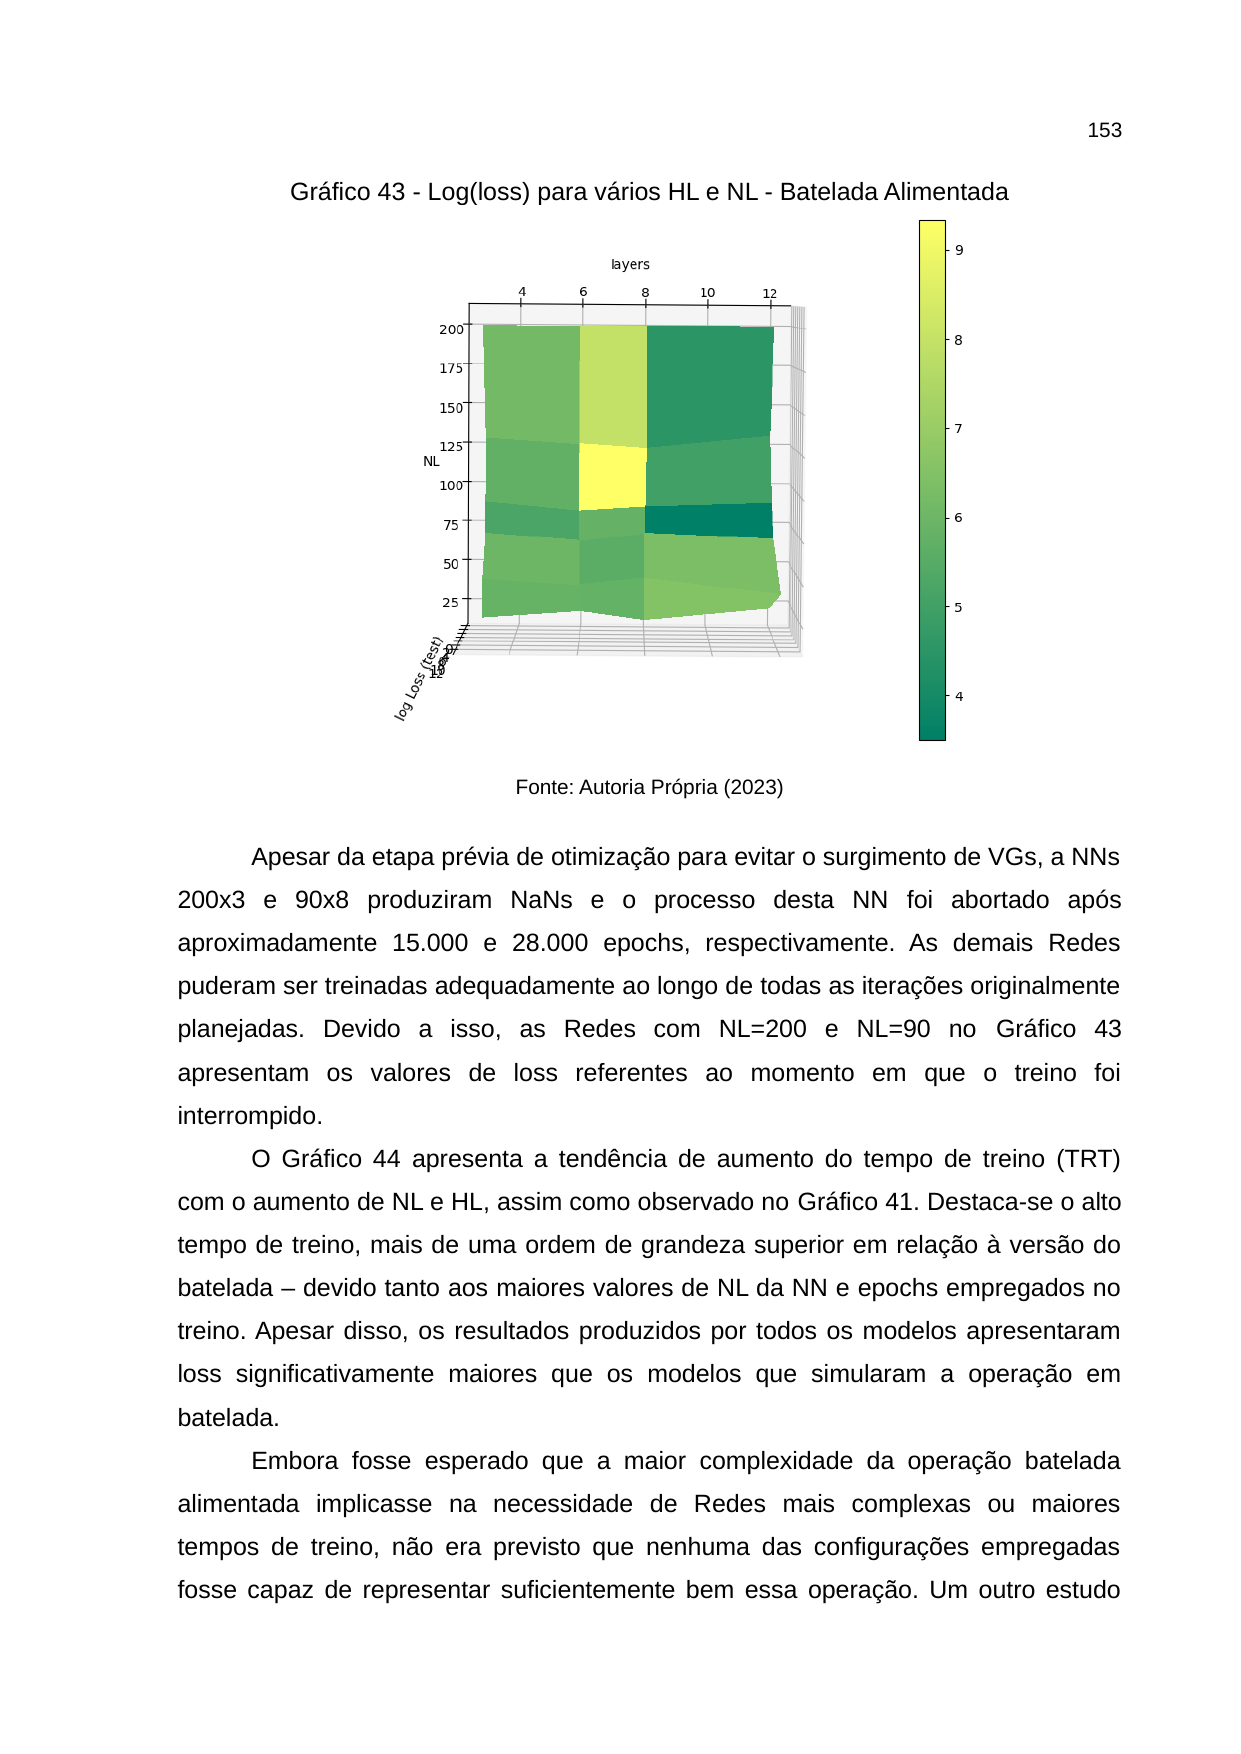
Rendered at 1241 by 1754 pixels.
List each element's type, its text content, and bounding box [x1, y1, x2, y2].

picture [177, 205, 1123, 747]
text Fonte: Autoria Própria (2023) [177, 775, 1122, 799]
text Embora fosse esperado que a maior complexidade da operação batelada alimentada implicasse na necessidade de Redes mais complexas ou maiores tempos de treino, não era previsto que nenhuma das configurações empregadas fosse capaz de representar suficientemente bem essa operação. Um outro estudo [177, 1446, 1122, 1604]
text Apesar da etapa prévia de otimização para evitar o surgimento de VGs, a NNs 200x3 e 90x8 produziram NaNs e o processo desta NN foi abortado após aproximadamente 15.000 e 28.000 epochs, respectivamente. As demais Redes puderam ser treinadas adequadamente ao longo de todas as iterações originalmente planejadas. Devido a isso, as Redes com NL=200 e NL=90 no Gráfico 43 apresentam os valores de loss referentes ao momento em que o treino foi interrompido. [177, 842, 1122, 1129]
text Gráfico 43 - Log(loss) para vários HL e NL - Batelada Alimentada [177, 177, 1122, 205]
text O Gráfico 44 apresenta a tendência de aumento do tempo de treino (TRT) com o aumento de NL e HL, assim como observado no Gráfico 41. Destaca-se o alto tempo de treino, mais de uma ordem de grandeza superior em relação à versão do batelada – devido tanto aos maiores valores de NL da NN e epochs empregados no treino. Apesar disso, os resultados produzidos por todos os modelos apresentaram loss significativamente maiores que os modelos que simularam a operação em batelada. [177, 1144, 1122, 1431]
